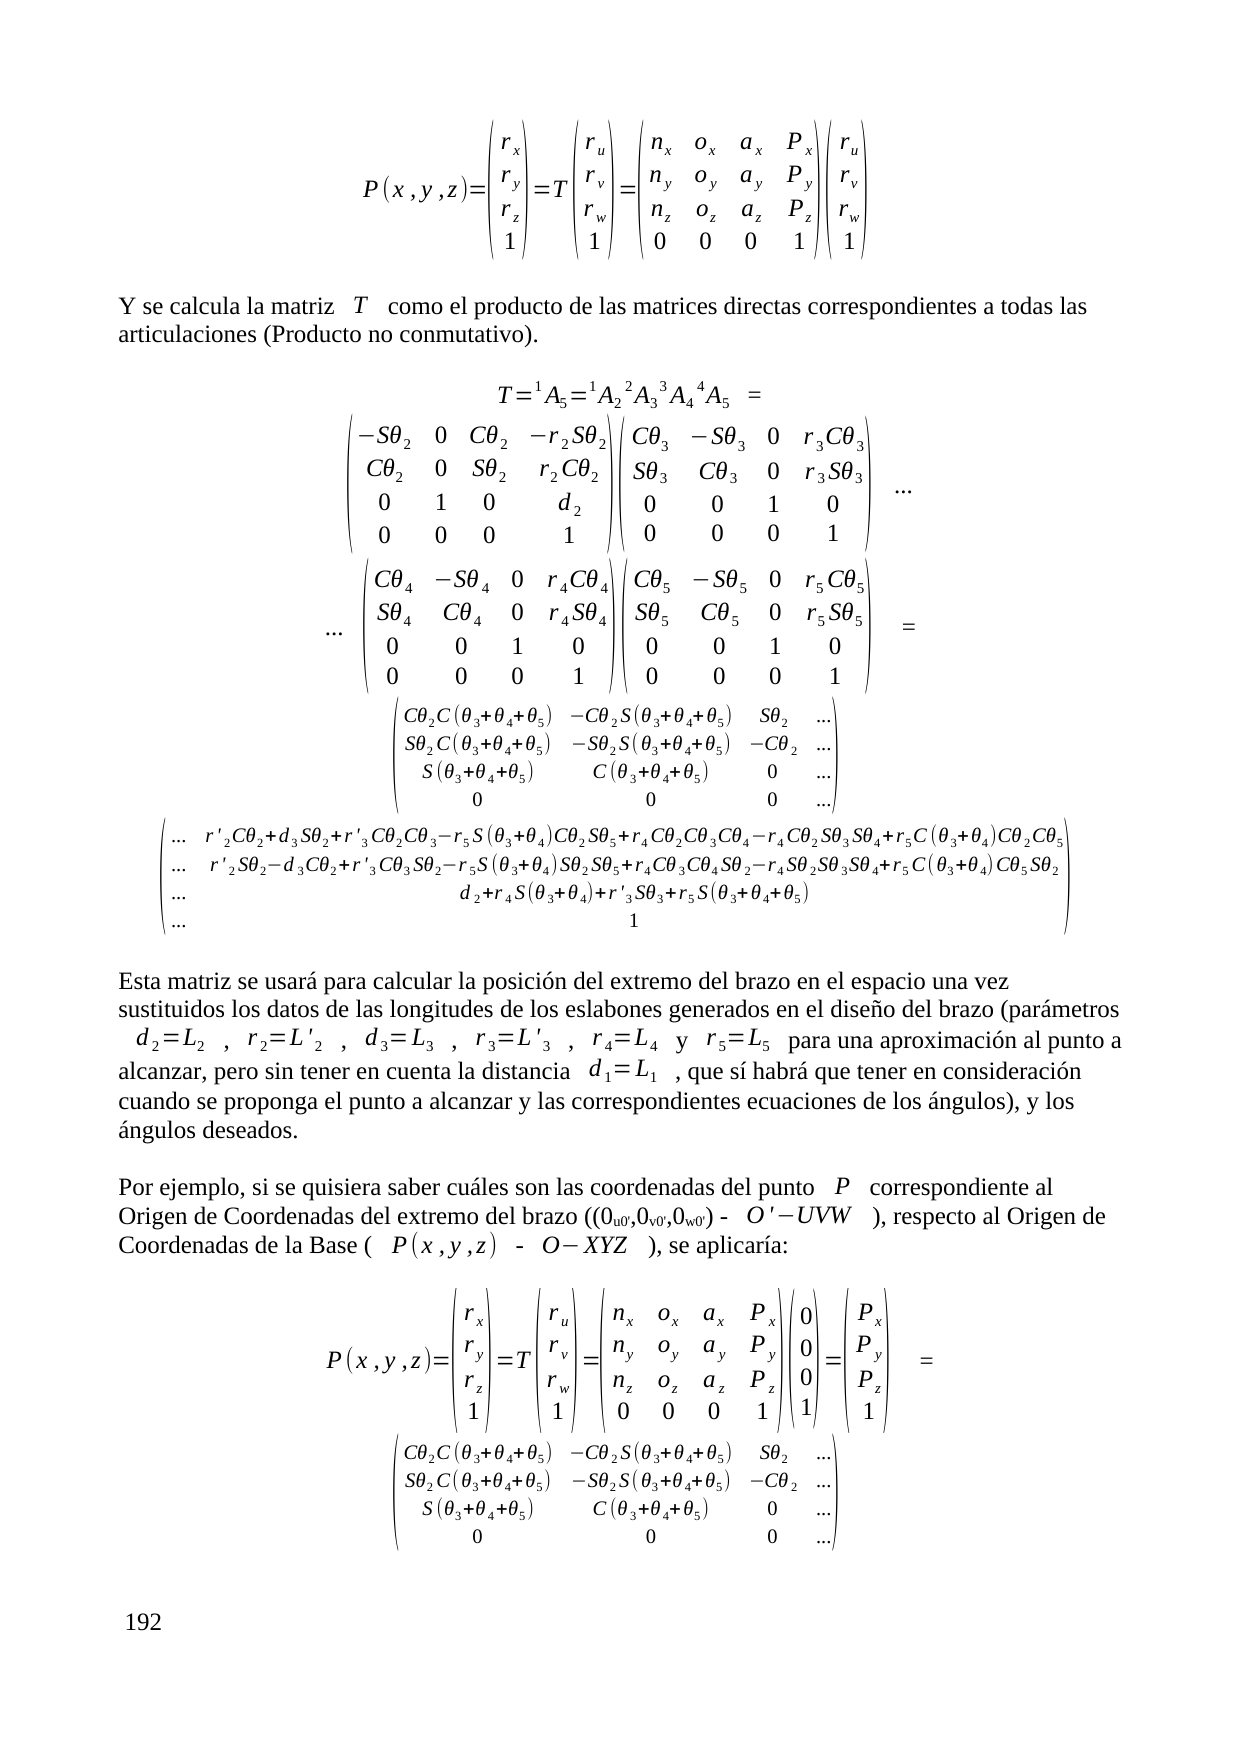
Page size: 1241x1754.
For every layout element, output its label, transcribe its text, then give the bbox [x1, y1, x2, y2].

text ... = [118, 556, 1122, 696]
text = [118, 1289, 1122, 1432]
text Por ejemplo, si se quisiera saber cuáles son las coordenadas del puntocorrespondiente al Origen de Coordenadas del extremo del brazo ((0u0',0v0',0w0') -), respecto al Origen de Coordenadas de la Base (-), se aplicaría: [118, 1172, 1122, 1260]
text = [118, 377, 1122, 412]
text Y se calcula la matrizcomo el producto de las matrices directas correspondientes a todas las articulaciones (Producto no conmutativo). [118, 291, 1122, 348]
text ... [118, 412, 1122, 556]
text Esta matriz se usará para calcular la posición del extremo del brazo en el espacio una vez sustituidos los datos de las longitudes de los eslabones generados en el diseño del brazo (parámetros ,,,,ypara una aproximación al punto a alcanzar, pero sin tener en cuenta la distancia, que sí habrá que tener en consideración cuando se proponga el punto a alcanzar y las correspondientes ecuaciones de los ángulos), y los ángulos deseados. [118, 966, 1122, 1144]
